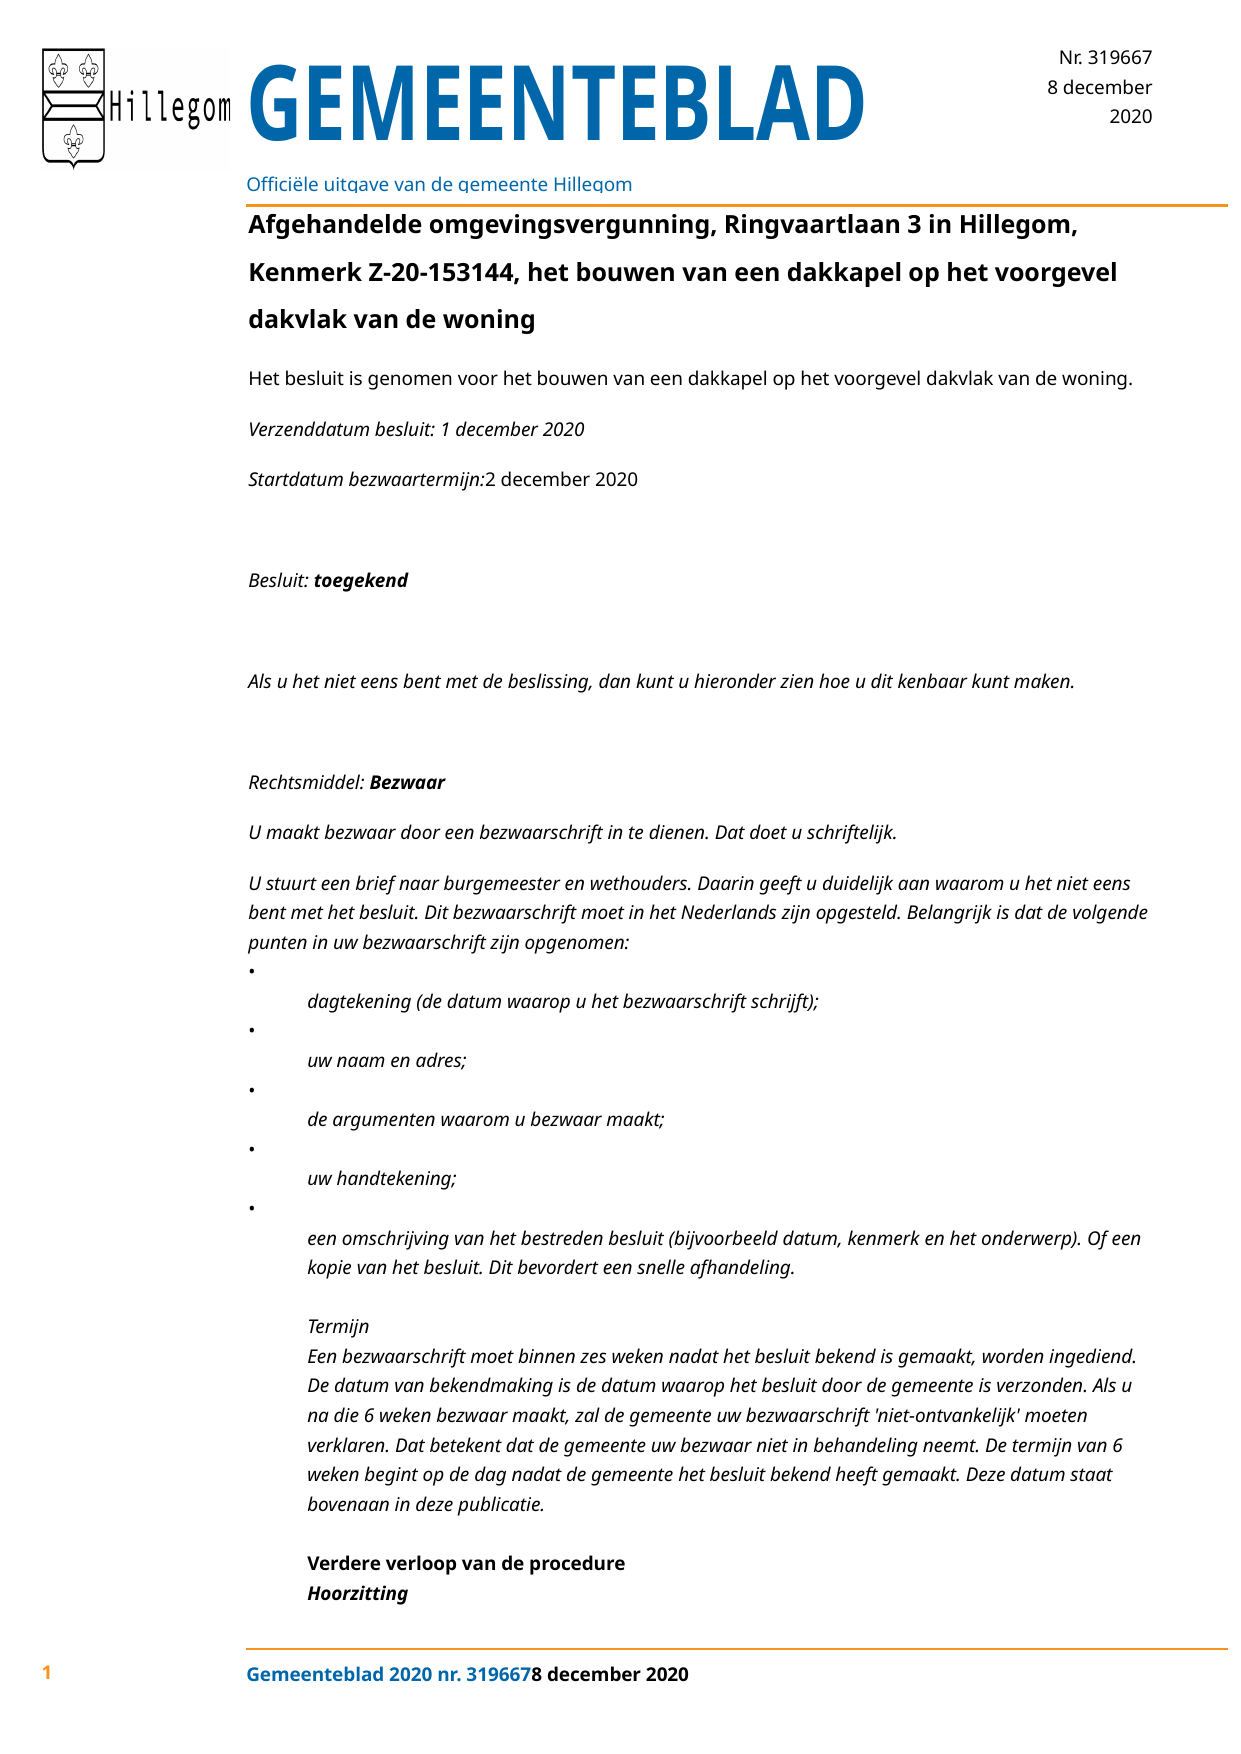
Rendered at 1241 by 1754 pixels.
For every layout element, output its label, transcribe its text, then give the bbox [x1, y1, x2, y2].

list Hoorzitting [248, 1580, 1152, 1605]
text Verzenddatum besluit: 1 december 2020 [248, 416, 1152, 442]
list Verdere verloop van de procedure [248, 1550, 1152, 1576]
list Een bezwaarschrift moet binnen zes weken nadat het besluit bekend is gemaakt, worden ingediend. De datum van bekendmaking is de datum waarop het besluit door de gemeente is verzonden. Als u na die 6 weken bezwaar maakt, zal de gemeente uw bezwaarschrift 'niet-ontvankelijk' moeten verklaren. Dat betekent dat de gemeente uw bezwaar niet in behandeling neemt. De termijn van 6 weken begint op de dag nadat de gemeente het besluit bekend heeft gemaakt. Deze datum staat bovenaan in deze publicatie. [248, 1343, 1152, 1517]
list Termijn [248, 1313, 1152, 1339]
list de argumenten waarom u bezwaar maakt; [248, 1106, 1152, 1132]
list een omschrijving van het bestreden besluit (bijvoorbeeld datum, kenmerk en het onderwerp). Of een kopie van het besluit. Dit bevordert een snelle afhandeling. [248, 1225, 1152, 1280]
text U stuurt een brief naar burgemeester en wethouders. Daarin geeft u duidelijk aan waarom u het niet eens bent met het besluit. Dit bezwaarschrift moet in het Nederlands zijn opgesteld. Belangrijk is dat de volgende punten in uw bezwaarschrift zijn opgenomen: [248, 870, 1152, 954]
text Startdatum bezwaartermijn:2 december 2020 [248, 466, 1152, 492]
list uw handtekening; [248, 1166, 1152, 1191]
text Als u het niet eens bent met de beslissing, dan kunt u hieronder zien hoe u dit kenbaar kunt maken. [248, 668, 1152, 694]
picture [41, 47, 231, 172]
text Besluit: toegekend [248, 567, 1152, 593]
text Afgehandelde omgevingsvergunning, Ringvaartlaan 3 in Hillegom, Kenmerk Z-20-153144, het bouwen van een dakkapel op het voorgevel dakvlak van de woning [248, 207, 1152, 336]
list dagtekening (de datum waarop u het bezwaarschrift schrijft); [248, 988, 1152, 1014]
text U maakt bezwaar door een bezwaarschrift in te dienen. Dat doet u schriftelijk. [248, 819, 1152, 845]
text Rechtsmiddel: Bezwaar [248, 769, 1152, 794]
list uw naam en adres; [248, 1047, 1152, 1073]
text Het besluit is genomen voor het bouwen van een dakkapel op het voorgevel dakvlak van de woning. [248, 366, 1152, 391]
